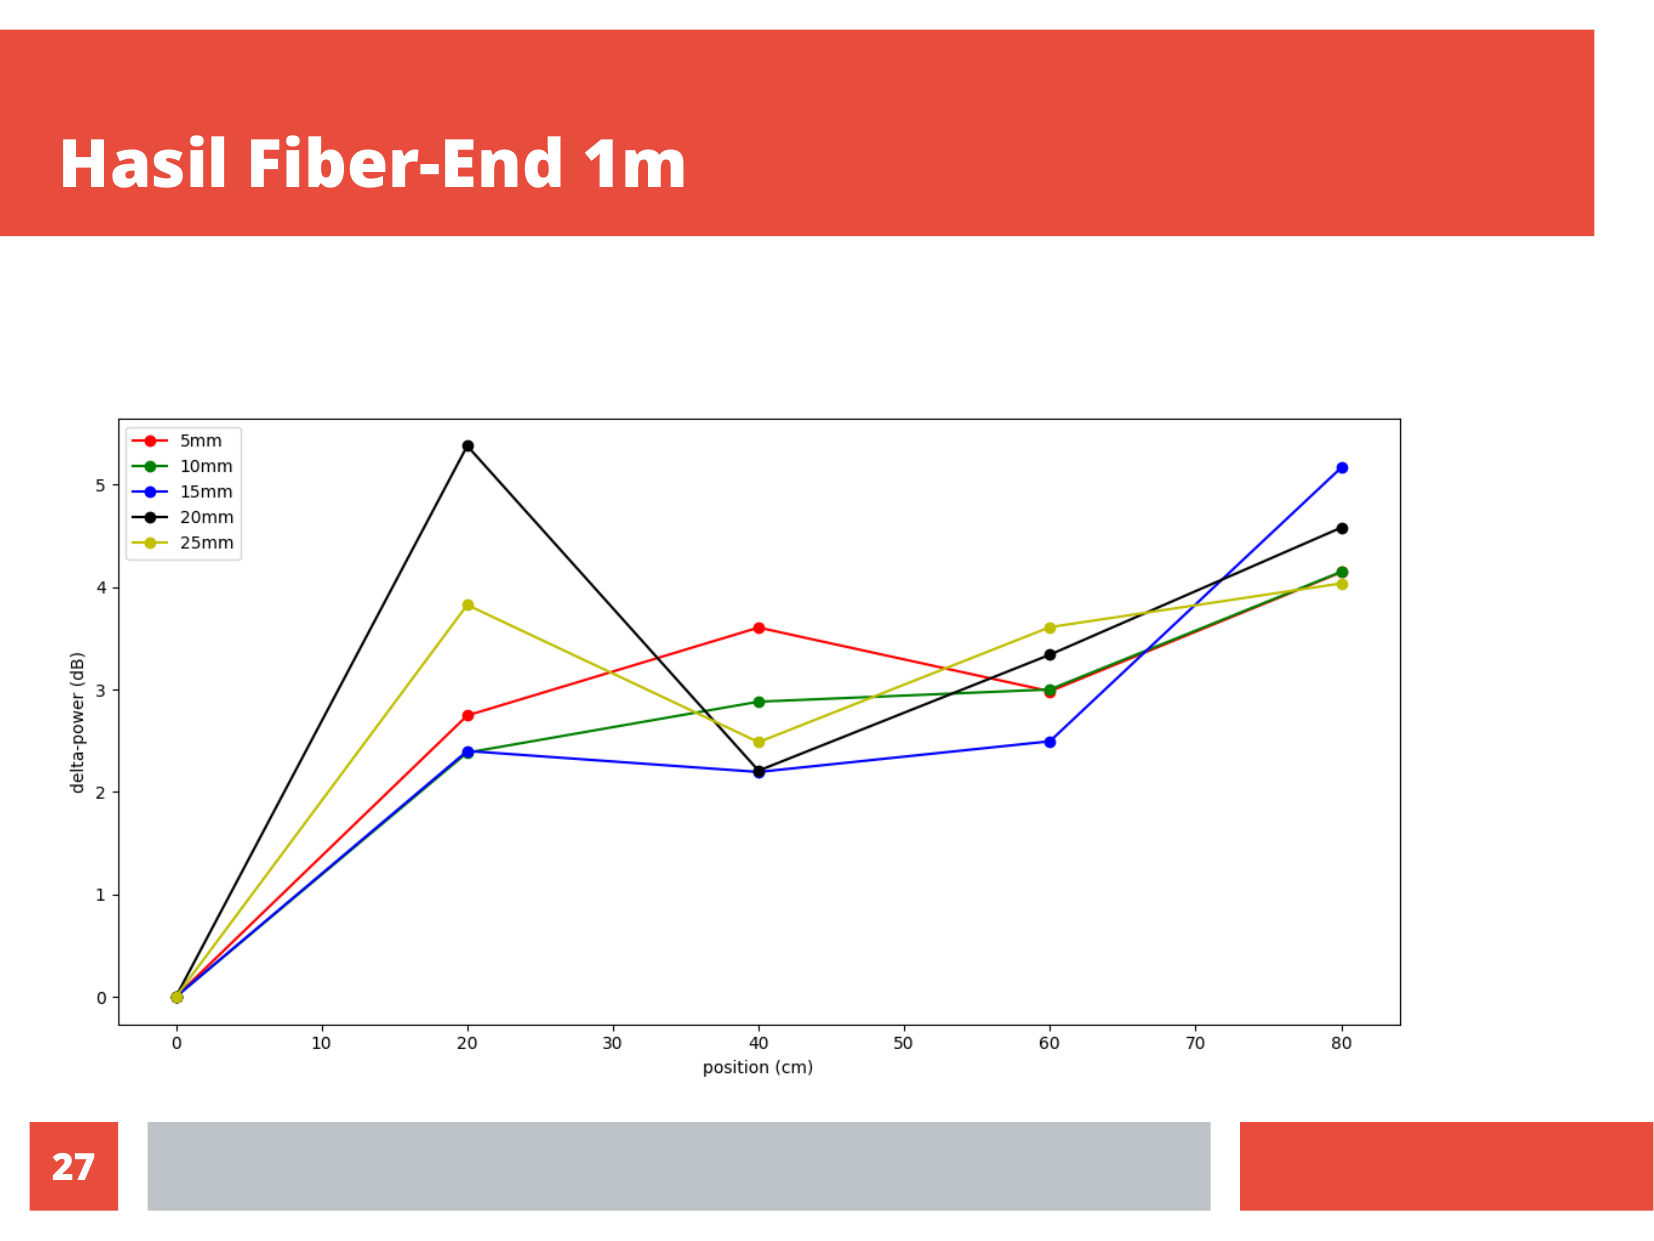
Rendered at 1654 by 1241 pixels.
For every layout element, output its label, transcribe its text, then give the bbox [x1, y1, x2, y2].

title Hasil Fiber-End 1m [59, 59, 1595, 207]
picture [0, 324, 1565, 1111]
